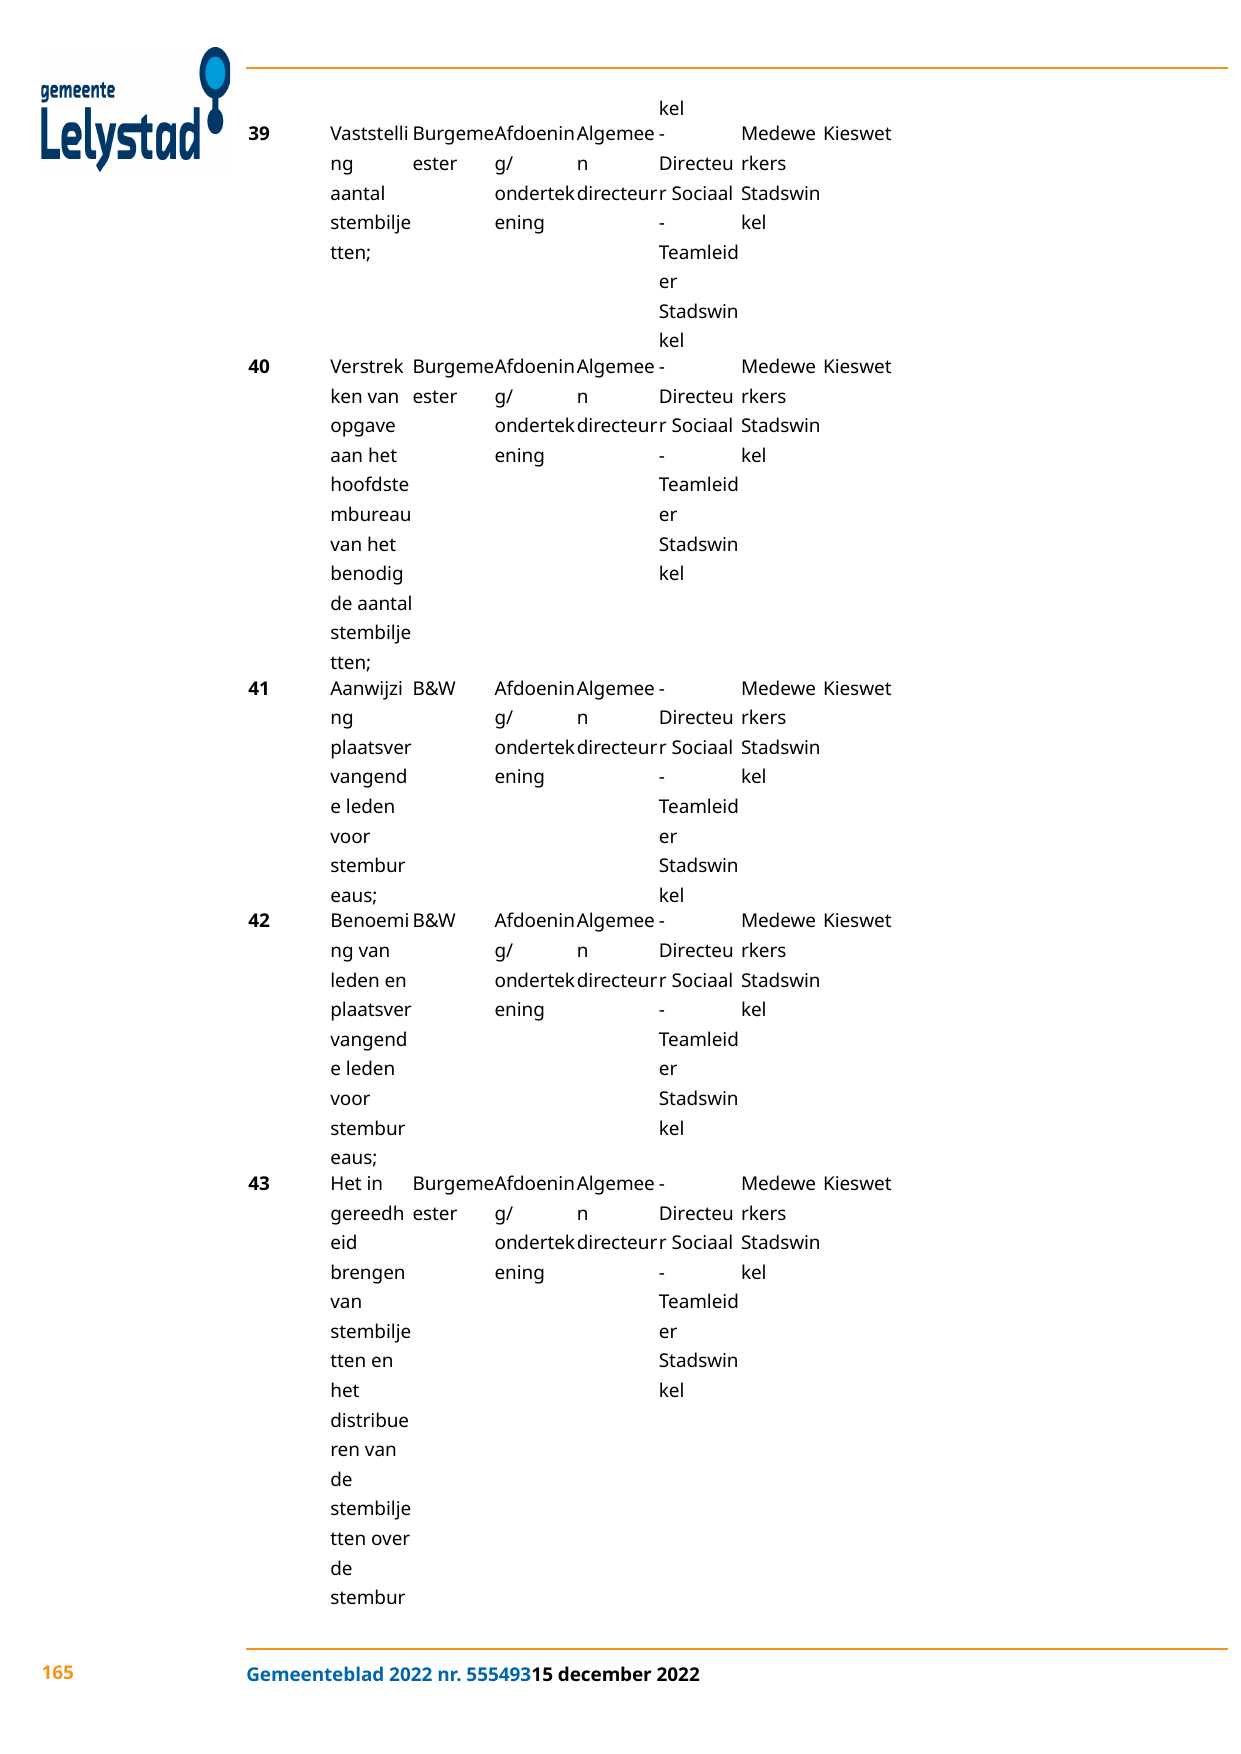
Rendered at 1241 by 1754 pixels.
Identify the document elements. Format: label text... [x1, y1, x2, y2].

table_cell Burgemeester [412, 121, 494, 353]
table_cell Afdoening/ondertekening [494, 353, 577, 675]
table_cell Medewerkers Stadswinkel [741, 1170, 823, 1610]
table_cell [1069, 675, 1152, 908]
table_cell kel [659, 95, 741, 121]
table_cell Medewerkers Stadswinkel [741, 908, 823, 1170]
table_cell [1069, 908, 1152, 1170]
table_cell Algemeen directeur [577, 1170, 659, 1610]
table_cell [905, 353, 987, 675]
table_cell [412, 95, 494, 121]
table_cell [905, 1170, 987, 1610]
table_cell [1069, 95, 1152, 121]
table_cell 42 [248, 908, 330, 1170]
table_cell [987, 675, 1069, 908]
table_cell Kieswet [823, 675, 905, 908]
table_cell [823, 95, 905, 121]
table_cell Afdoening/ondertekening [494, 908, 577, 1170]
table_cell [987, 95, 1069, 121]
table_cell Algemeen directeur [577, 353, 659, 675]
table_cell Medewerkers Stadswinkel [741, 353, 823, 675]
picture [41, 47, 231, 172]
table_cell [577, 95, 659, 121]
table_cell Afdoening/ondertekening [494, 121, 577, 353]
table_cell [1069, 353, 1152, 675]
table_cell Algemeen directeur [577, 908, 659, 1170]
table_cell Afdoening/ondertekening [494, 1170, 577, 1610]
table_cell B&W [412, 908, 494, 1170]
table_cell 41 [248, 675, 330, 908]
table_cell 39 [248, 121, 330, 353]
table_cell Medewerkers Stadswinkel [741, 675, 823, 908]
table_cell - Directeur Sociaal - Teamleider Stadswinkel [659, 121, 741, 353]
table_cell [1069, 121, 1152, 353]
table_cell Vaststelling aantal stembiljetten; [330, 121, 412, 353]
table_cell [987, 908, 1069, 1170]
table_cell Kieswet [823, 121, 905, 353]
table_cell Algemeen directeur [577, 121, 659, 353]
table_cell Afdoening/ondertekening [494, 675, 577, 908]
table_cell Kieswet [823, 353, 905, 675]
table_cell - Directeur Sociaal - Teamleider Stadswinkel [659, 353, 741, 675]
table_cell [248, 95, 330, 121]
table_cell [1069, 1170, 1152, 1610]
table_cell [987, 121, 1069, 353]
table_cell Kieswet [823, 908, 905, 1170]
table_cell - Directeur Sociaal - Teamleider Stadswinkel [659, 908, 741, 1170]
table_cell [905, 95, 987, 121]
table_cell Verstrekken van opgave aan het hoofdstembureau van het benodigde aantal stembiljetten; [330, 353, 412, 675]
table_cell Algemeen directeur [577, 675, 659, 908]
table_cell [494, 95, 577, 121]
table_cell - Directeur Sociaal - Teamleider Stadswinkel [659, 675, 741, 908]
table_cell [905, 675, 987, 908]
table_cell - Directeur Sociaal - Teamleider Stadswinkel [659, 1170, 741, 1610]
table_cell Benoeming van leden en plaatsvervangende leden voor stembureaus; [330, 908, 412, 1170]
table_cell 43 [248, 1170, 330, 1610]
table_cell Burgemeester [412, 1170, 494, 1610]
table_cell Burgemeester [412, 353, 494, 675]
table_cell Medewerkers Stadswinkel [741, 121, 823, 353]
table_cell [905, 908, 987, 1170]
table_cell Aanwijzing plaatsvervangende leden voor stembureaus; [330, 675, 412, 908]
table_cell Het in gereedheid brengen van stembiljetten en het distribueren van de stembiljetten over de stembur [330, 1170, 412, 1610]
table_cell 40 [248, 353, 330, 675]
table_cell [987, 1170, 1069, 1610]
table_cell [330, 95, 412, 121]
table_cell [905, 121, 987, 353]
table_cell Kieswet [823, 1170, 905, 1610]
table_cell B&W [412, 675, 494, 908]
table_cell [741, 95, 823, 121]
table_cell [987, 353, 1069, 675]
